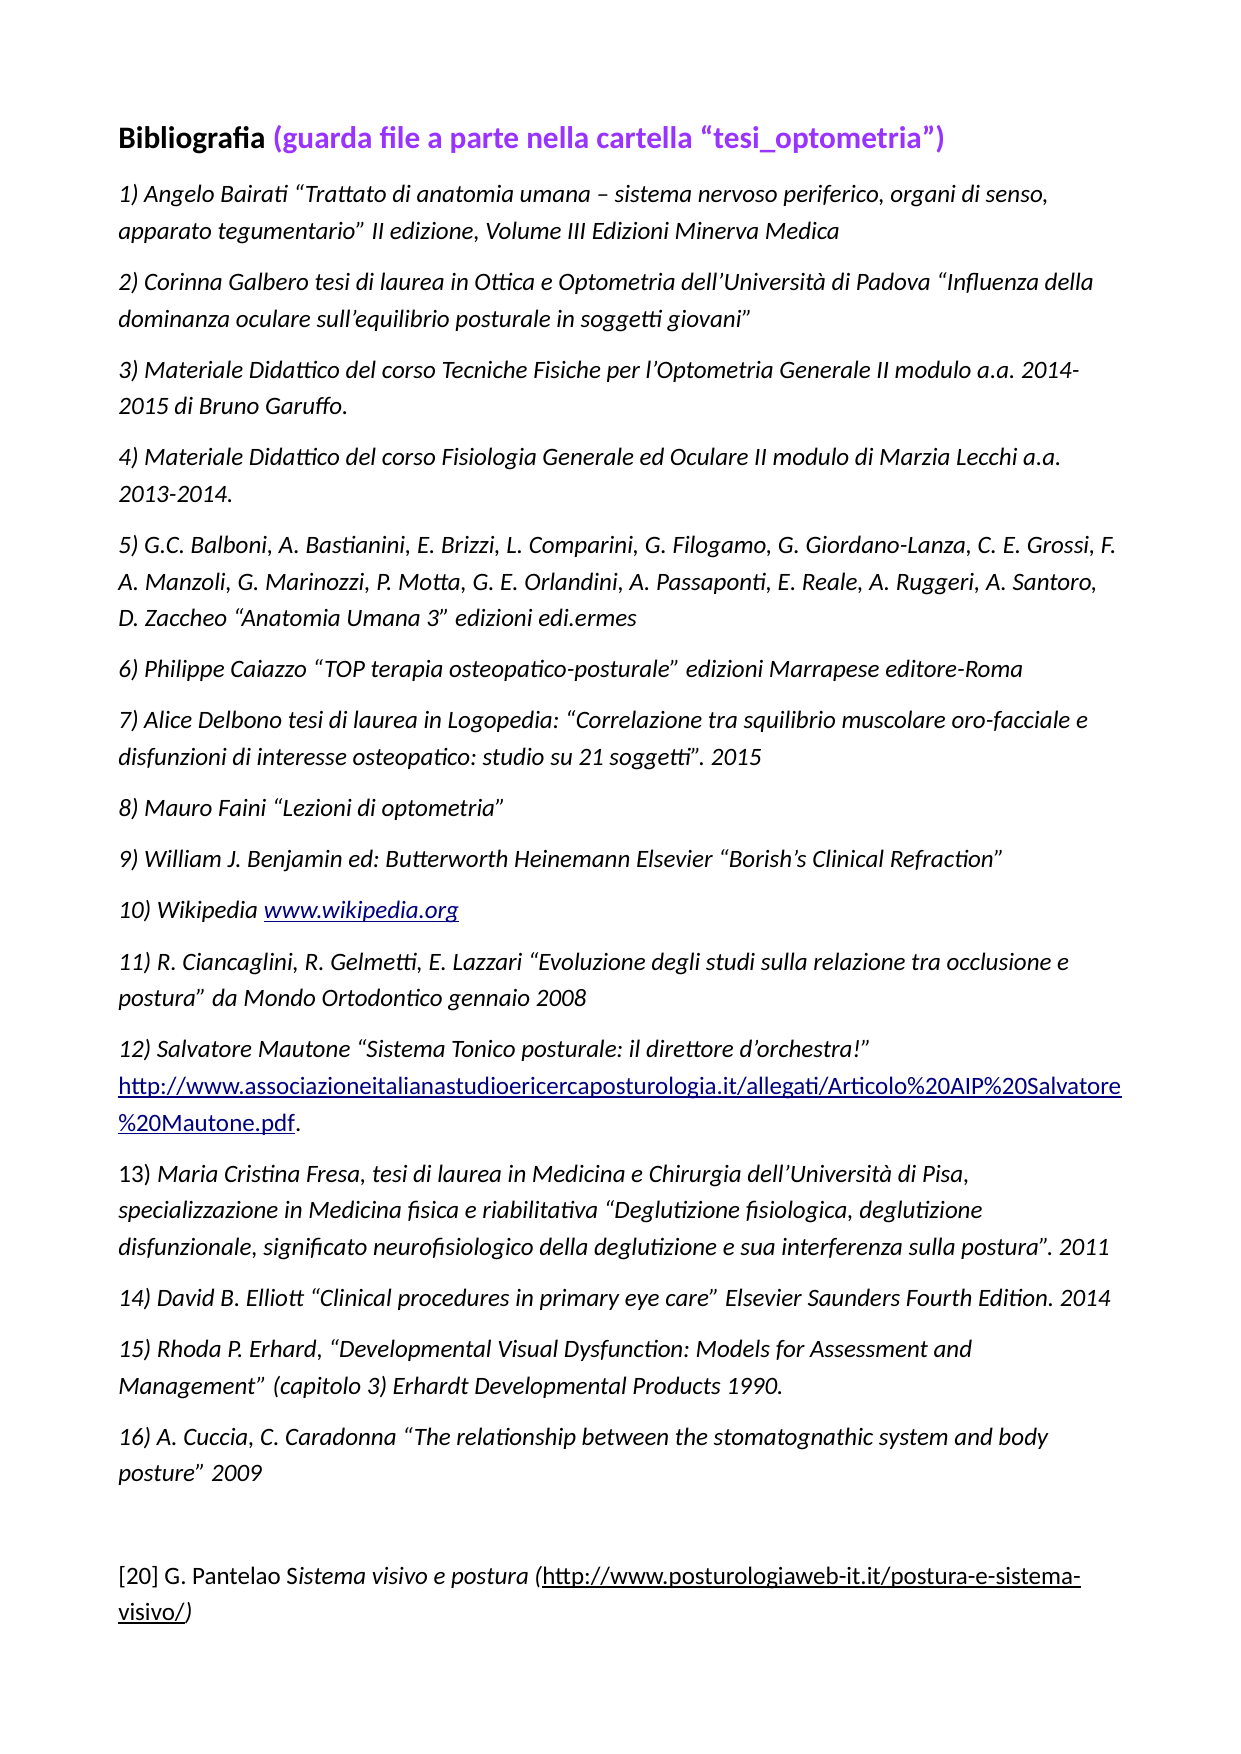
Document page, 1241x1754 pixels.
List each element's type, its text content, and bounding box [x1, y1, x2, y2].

text 7) Alice Delbono tesi di laurea in Logopedia: “Correlazione tra squilibrio muscolare oro-facciale e disfunzioni di interesse osteopatico: studio su 21 soggetti”. 2015 [118, 705, 1122, 772]
text 9) William J. Benjamin ed: Butterworth Heinemann Elsevier “Borish’s Clinical Refraction” [118, 843, 1122, 874]
text 8) Mauro Faini “Lezioni di optometria” [118, 792, 1122, 823]
text 13) Maria Cristina Fresa, tesi di laurea in Medicina e Chirurgia dell’Università di Pisa, specializzazione in Medicina fisica e riabilitativa “Deglutizione fisiologica, deglutizione disfunzionale, significato neurofisiologico della deglutizione e sua interferenza sulla postura”. 2011 [118, 1158, 1122, 1261]
text 11) R. Ciancaglini, R. Gelmetti, E. Lazzari “Evoluzione degli studi sulla relazione tra occlusione e postura” da Mondo Ortodontico gennaio 2008 [118, 946, 1122, 1013]
text 5) G.C. Balboni, A. Bastianini, E. Brizzi, L. Comparini, G. Filogamo, G. Giordano-Lanza, C. E. Grossi, F. A. Manzoli, G. Marinozzi, P. Motta, G. E. Orlandini, A. Passaponti, E. Reale, A. Ruggeri, A. Santoro, D. Zaccheo “Anatomia Umana 3” edizioni edi.ermes [118, 529, 1122, 633]
text 1) Angelo Bairati “Trattato di anatomia umana – sistema nervoso periferico, organi di senso, apparato tegumentario” II edizione, Volume III Edizioni Minerva Medica [118, 178, 1122, 246]
text 12) Salvatore Mautone “Sistema Tonico posturale: il direttore d’orchestra!” http://www.associazioneitalianastudioericercaposturologia.it/allegati/Articolo%20AIP%20Salvatore [118, 1033, 1122, 1096]
text 3) Materiale Didattico del corso Tecniche Fisiche per l’Optometria Generale II modulo a.a. 2014-2015 di Bruno Garuffo. [118, 354, 1122, 421]
text 4) Materiale Didattico del corso Fisiologia Generale ed Oculare II modulo di Marzia Lecchi a.a. 2013-2014. [118, 442, 1122, 509]
text %20Mautone.pdf. [118, 1098, 1122, 1137]
text 6) Philippe Caiazzo “TOP terapia osteopatico-posturale” edizioni Marrapese editore-Roma [118, 653, 1122, 684]
text 2) Corinna Galbero tesi di laurea in Ottica e Optometria dell’Università di Padova “Influenza della dominanza oculare sull’equilibrio posturale in soggetti giovani” [118, 266, 1122, 333]
text 16) A. Cuccia, C. Caradonna “The relationship between the stomatognathic system and body posture” 2009 [118, 1421, 1122, 1488]
text 14) David B. Elliott “Clinical procedures in primary eye care” Elsevier Saunders Fourth Edition. 2014 [118, 1282, 1122, 1313]
text 15) Rhoda P. Erhard, “Developmental Visual Dysfunction: Models for Assessment and Management” (capitolo 3) Erhardt Developmental Products 1990. [118, 1333, 1122, 1400]
text Bibliografia (guarda file a parte nella cartella “tesi_optometria”) [118, 118, 1122, 156]
text 10) Wikipedia www.wikipedia.org [118, 895, 1122, 925]
text [20] G. Pantelao Sistema visivo e postura (http://www.posturologiaweb-it.it/postura-e-sistema-visivo/) [118, 1560, 1122, 1627]
